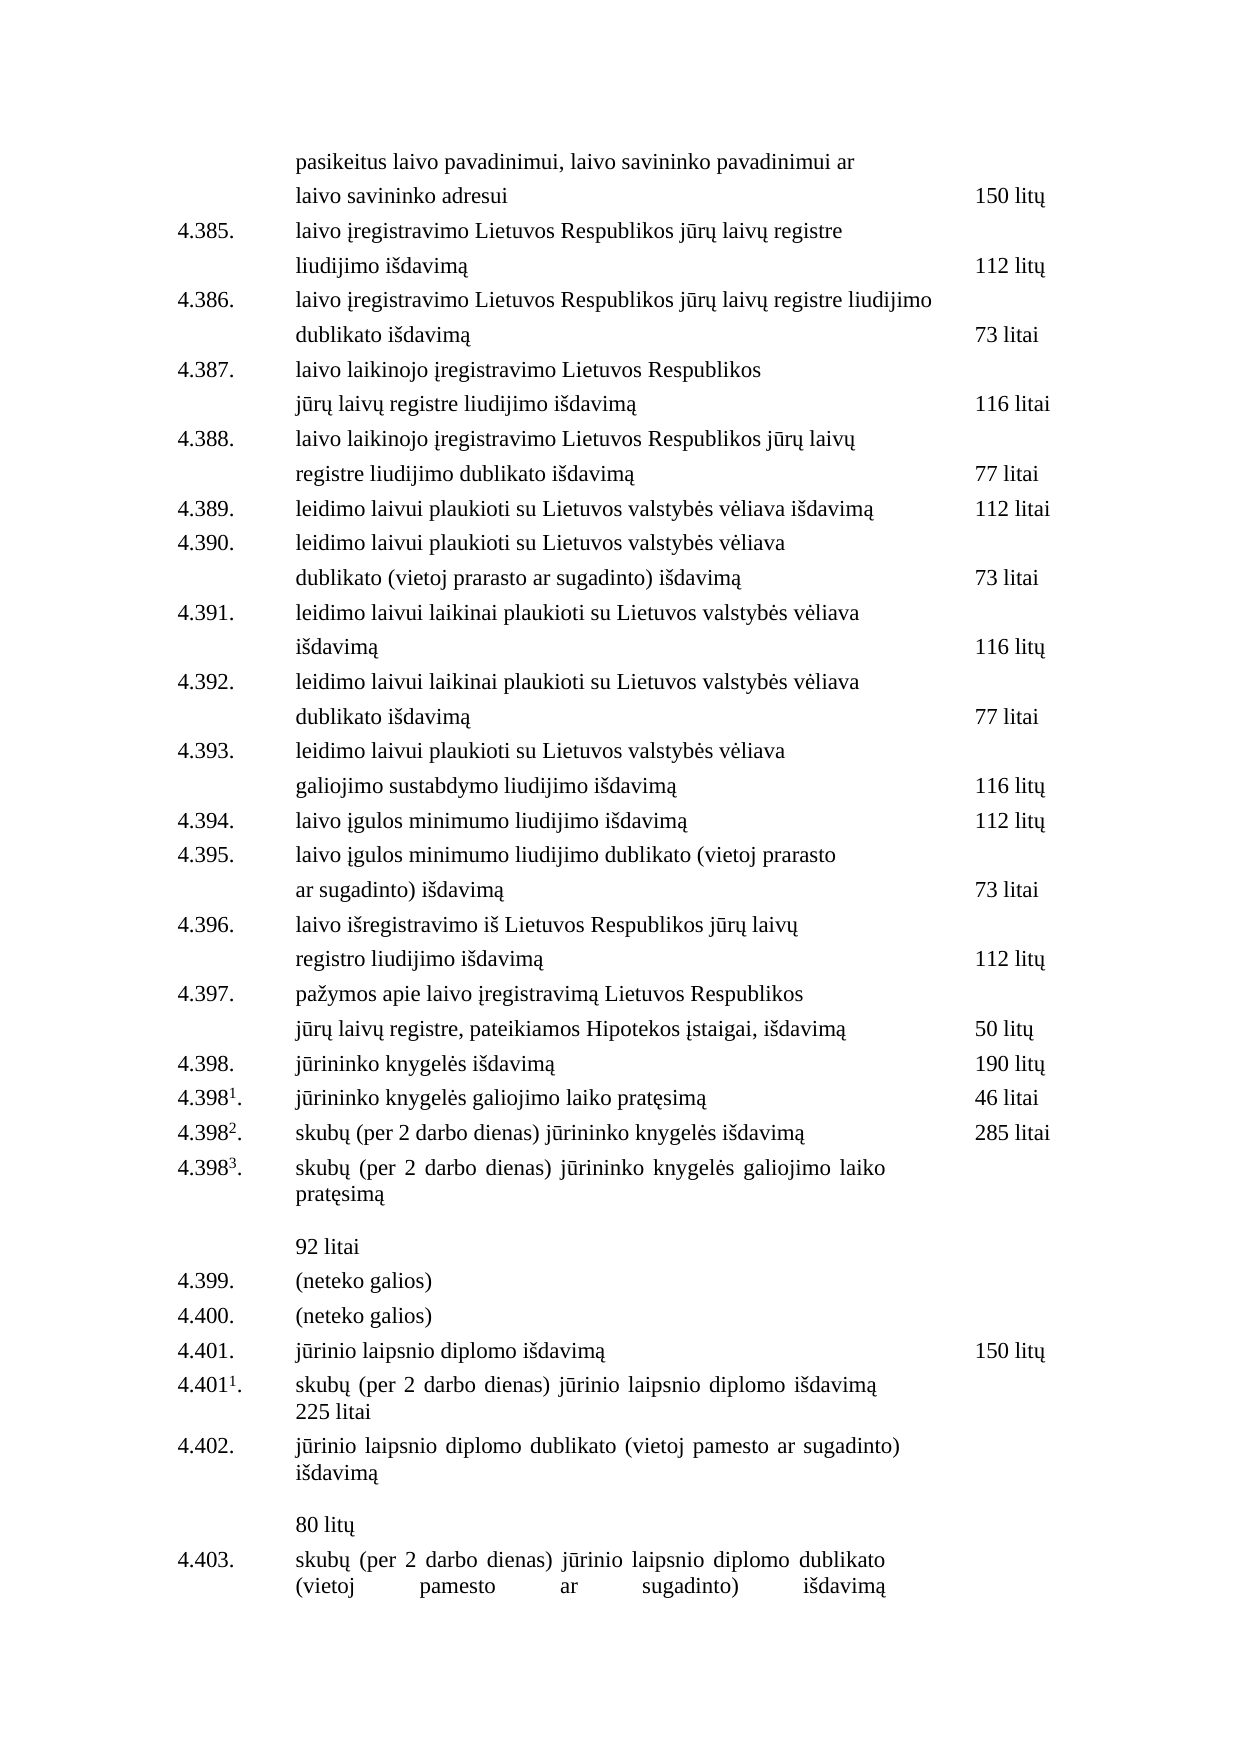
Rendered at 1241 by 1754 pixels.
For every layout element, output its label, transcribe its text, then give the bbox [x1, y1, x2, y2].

text 4.402. jūrinio laipsnio diplomo dublikato (vietoj pamesto ar sugadinto) išdavimą 80 litų [177, 1432, 901, 1538]
text išdavimą 116 litų [177, 633, 1122, 660]
text 4.3983. skubų (per 2 darbo dienas) jūrininko knygelės galiojimo laiko pratęsimą 92 litai [177, 1154, 886, 1259]
text 4.385. laivo įregistravimo Lietuvos Respublikos jūrų laivų registre [177, 217, 1122, 243]
text 4.3981. jūrininko knygelės galiojimo laiko pratęsimą 46 litai [177, 1084, 1122, 1111]
text 4.393. leidimo laivui plaukioti su Lietuvos valstybės vėliava [177, 737, 1122, 764]
text 4.395. laivo įgulos minimumo liudijimo dublikato (vietoj prarasto [177, 841, 1122, 868]
text 4.390. leidimo laivui plaukioti su Lietuvos valstybės vėliava [177, 529, 1122, 556]
text dublikato (vietoj prarasto ar sugadinto) išdavimą 73 litai [177, 564, 1122, 590]
text registre liudijimo dublikato išdavimą 77 litai [177, 460, 1122, 486]
text 4.389. leidimo laivui plaukioti su Lietuvos valstybės vėliava išdavimą 112 litai [177, 494, 1122, 521]
text galiojimo sustabdymo liudijimo išdavimą 116 litų [177, 772, 1122, 798]
text 4.388. laivo laikinojo įregistravimo Lietuvos Respublikos jūrų laivų [177, 425, 1122, 452]
text dublikato išdavimą 73 litai [177, 321, 1122, 347]
text jūrų laivų registre, pateikiamos Hipotekos įstaigai, išdavimą 50 litų [177, 1015, 1122, 1041]
text registro liudijimo išdavimą 112 litų [177, 946, 1122, 972]
text pasikeitus laivo pavadinimui, laivo savininko pavadinimui ar [177, 148, 1122, 174]
text liudijimo išdavimą 112 litų [177, 252, 1122, 278]
text 4.403. skubų (per 2 darbo dienas) jūrinio laipsnio diplomo dublikato (vietoj pamesto ar sugadinto) išdavimą [177, 1546, 886, 1599]
text 4.400. (neteko galios) [177, 1302, 1122, 1328]
text 4.3982. skubų (per 2 darbo dienas) jūrininko knygelės išdavimą 285 litai [177, 1119, 1122, 1145]
text 4.396. laivo išregistravimo iš Lietuvos Respublikos jūrų laivų [177, 911, 1122, 937]
text 4.392. leidimo laivui laikinai plaukioti su Lietuvos valstybės vėliava [177, 668, 1122, 694]
text 4.4011. skubų (per 2 darbo dienas) jūrinio laipsnio diplomo išdavimą 225 litai [177, 1371, 886, 1424]
text ar sugadinto) išdavimą 73 litai [177, 876, 1122, 902]
text 4.394. laivo įgulos minimumo liudijimo išdavimą 112 litų [177, 807, 1122, 833]
text laivo savininko adresui 150 litų [177, 182, 1122, 209]
text 4.397. pažymos apie laivo įregistravimą Lietuvos Respublikos [177, 980, 1122, 1007]
text dublikato išdavimą 77 litai [177, 703, 1122, 729]
text 4.398. jūrininko knygelės išdavimą 190 litų [177, 1049, 1122, 1076]
text 4.391. leidimo laivui laikinai plaukioti su Lietuvos valstybės vėliava [177, 599, 1122, 625]
text 4.399. (neteko galios) [177, 1267, 1122, 1294]
text jūrų laivų registre liudijimo išdavimą 116 litai [177, 391, 1122, 417]
text 4.386. laivo įregistravimo Lietuvos Respublikos jūrų laivų registre liudijimo [177, 286, 1122, 313]
text 4.401. jūrinio laipsnio diplomo išdavimą 150 litų [177, 1337, 1122, 1363]
text 4.387. laivo laikinojo įregistravimo Lietuvos Respublikos [177, 356, 1122, 382]
